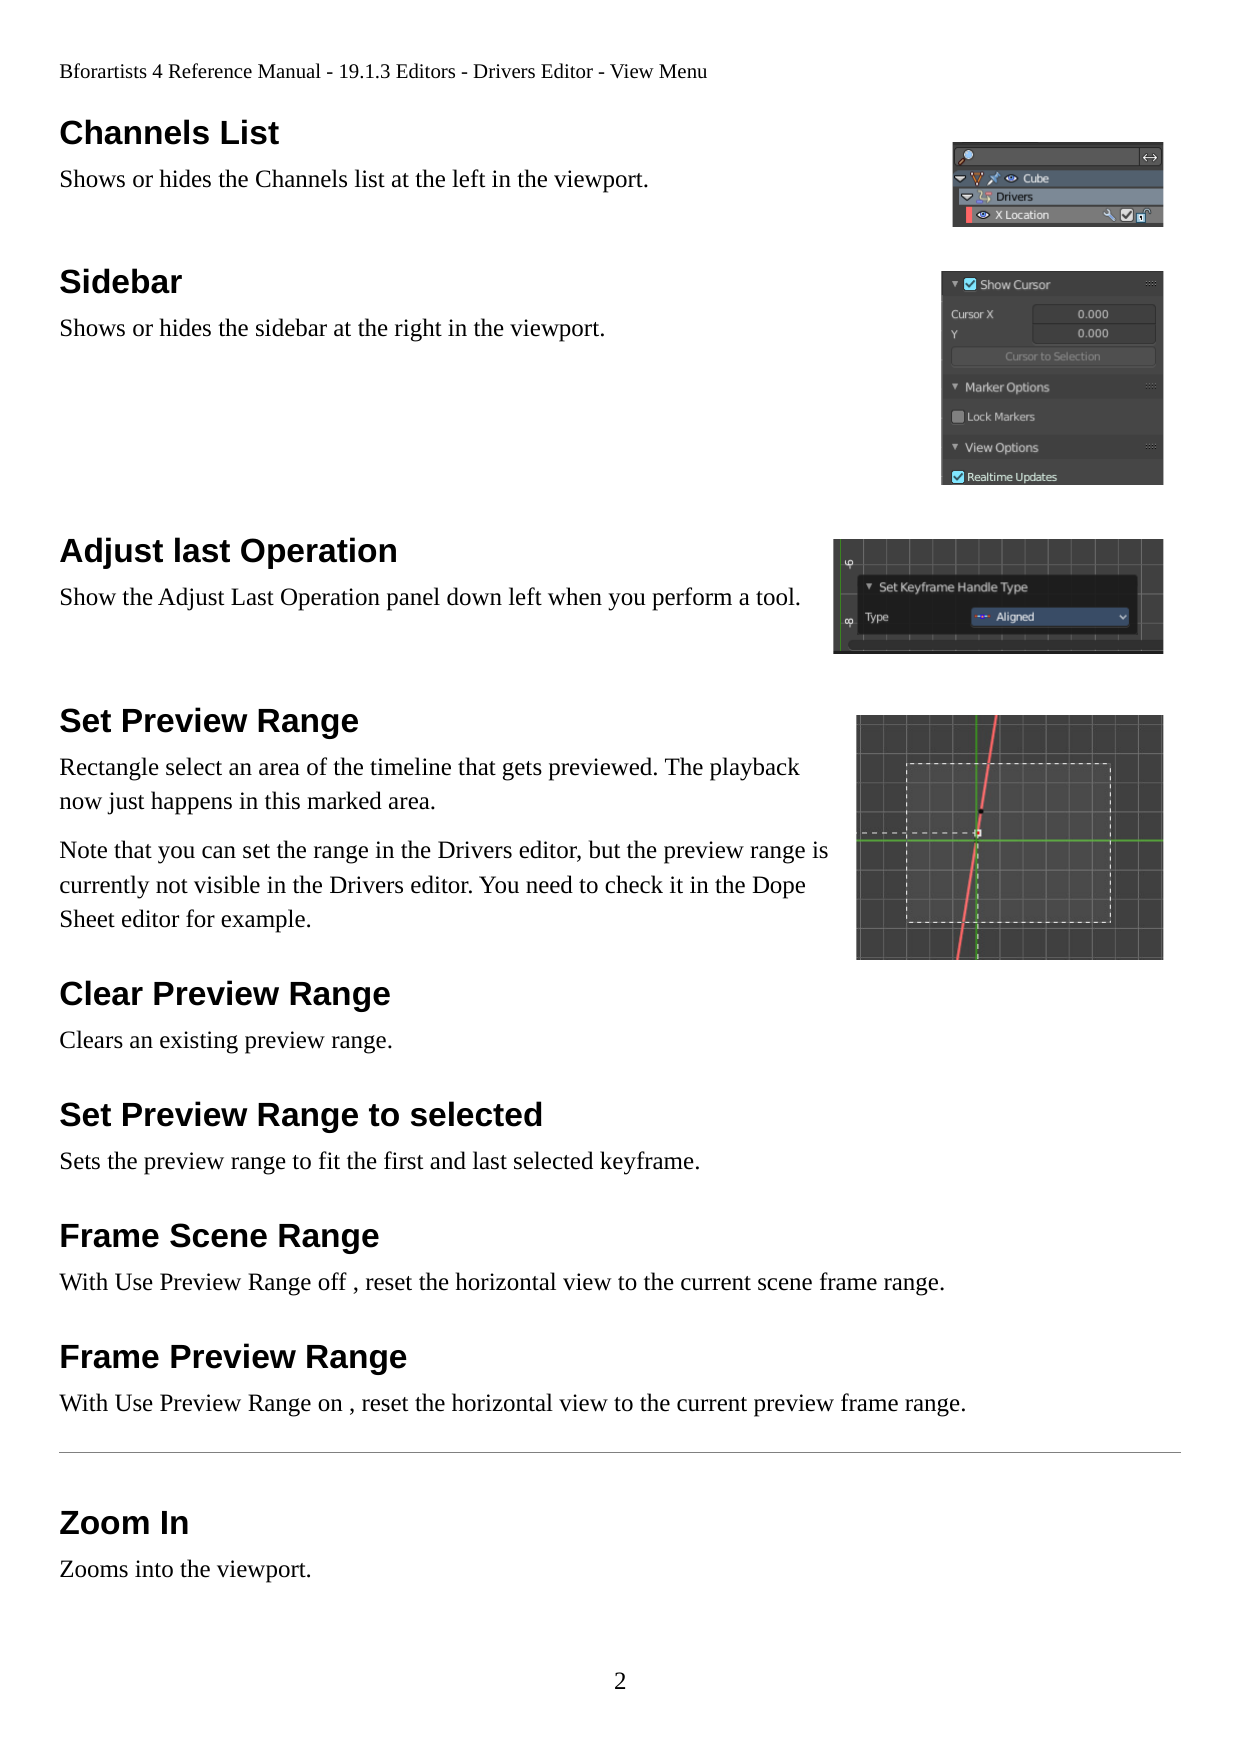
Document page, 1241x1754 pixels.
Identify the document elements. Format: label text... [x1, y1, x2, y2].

text Clears an existing preview range. [59, 1025, 1181, 1054]
picture [856, 715, 1164, 960]
subtitle Clear Preview Range [59, 974, 1181, 1013]
picture [833, 539, 1164, 654]
text Sets the preview range to fit the first and last selected keyframe. [59, 1146, 1181, 1175]
subtitle Frame Scene Range [59, 1216, 1181, 1255]
text With Use Preview Range on , reset the horizontal view to the current preview frame range. [59, 1388, 1181, 1417]
subtitle Sidebar [59, 262, 1181, 301]
subtitle Frame Preview Range [59, 1337, 1181, 1376]
subtitle Set Preview Range [59, 701, 1181, 739]
picture [941, 271, 1164, 485]
text Shows or hides the sidebar at the right in the viewport. [59, 313, 941, 342]
text Shows or hides the Channels list at the left in the viewport. [59, 164, 952, 192]
text With Use Preview Range off , reset the horizontal view to the current scene frame range. [59, 1267, 1181, 1296]
picture [952, 142, 1164, 227]
text Note that you can set the range in the Drivers editor, but the preview range is currently not visible in the Drivers editor. You need to check it in the Dope Sheet editor for example. [59, 835, 856, 933]
text Rectangle select an area of the timeline that gets previewed. The playback now just happens in this marked area. [59, 752, 856, 815]
subtitle Set Preview Range to selected [59, 1095, 1181, 1134]
subtitle Zoom In [59, 1503, 1181, 1541]
subtitle Channels List [59, 113, 1181, 151]
subtitle Adjust last Operation [59, 531, 1181, 569]
text Show the Adjust Last Operation panel down left when you perform a tool. [59, 582, 833, 611]
text Zooms into the viewport. [59, 1554, 1181, 1582]
